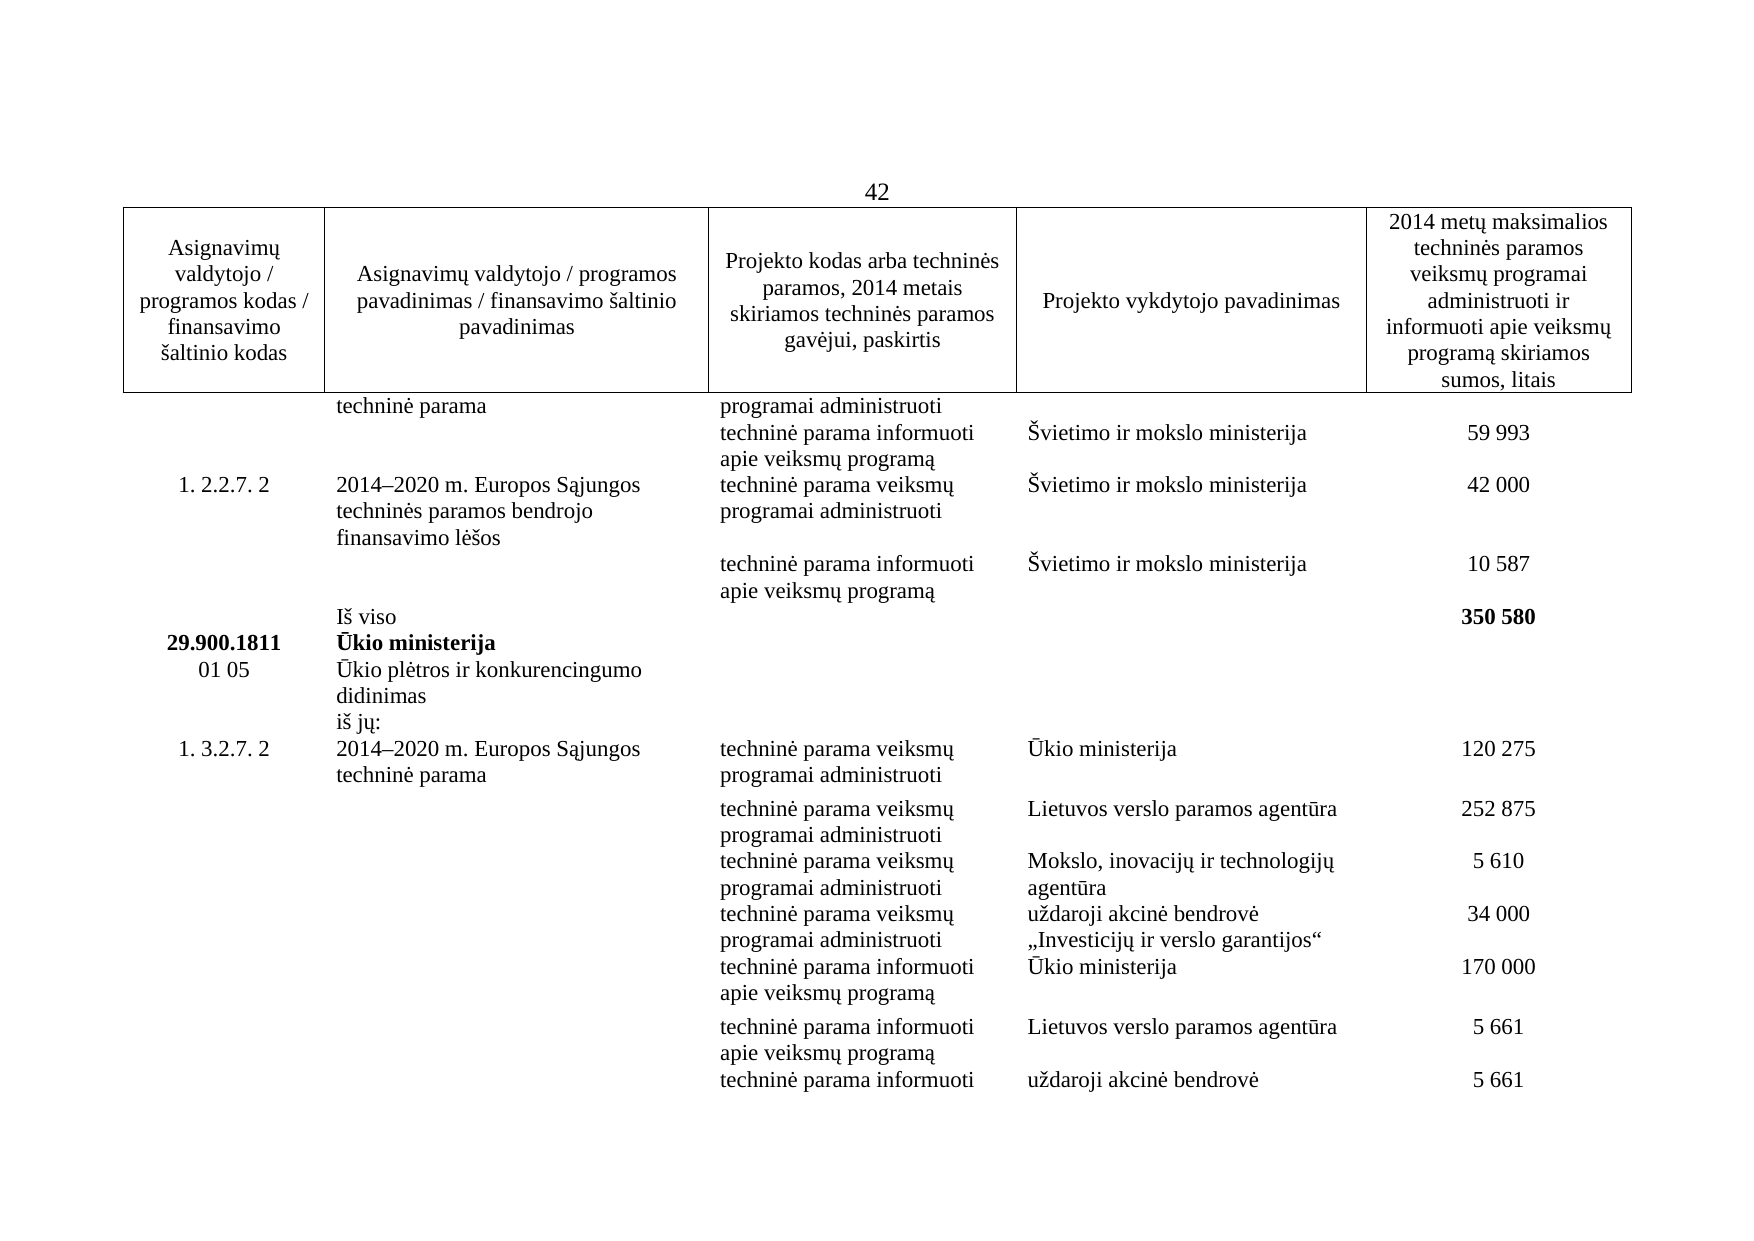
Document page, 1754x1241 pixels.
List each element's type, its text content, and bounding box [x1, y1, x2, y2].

table_cell Lietuvos verslo paramos agentūra [1016, 788, 1366, 847]
table_cell Lietuvos verslo paramos agentūra [1016, 1006, 1366, 1066]
table_cell [325, 848, 709, 900]
table_cell [709, 603, 1016, 629]
table_cell 01 05 [123, 656, 325, 708]
table_header 2014 metų maksimalios techninės paramos veiksmų programai administruoti ir informuoti apie veiksmų programą skiriamos sumos, litais [1367, 208, 1631, 392]
table_cell [1366, 629, 1631, 656]
table_cell 59 993 [1366, 419, 1631, 471]
table_cell 2014–2020 m. Europos Sąjungos techninės paramos bendrojo finansavimo lėšos [325, 471, 709, 550]
table_cell [123, 603, 325, 629]
table_cell Iš viso [325, 603, 709, 629]
table_cell [325, 550, 709, 603]
table_cell programai administruoti [709, 393, 1016, 418]
table_cell uždaroji akcinė bendrovė [1016, 1066, 1366, 1092]
table_cell techninė parama informuoti apie veiksmų programą [709, 1006, 1016, 1066]
table_cell uždaroji akcinė bendrovė „Investicijų ir verslo garantijos“ [1016, 900, 1366, 953]
table_cell [123, 953, 325, 1006]
table_cell [1016, 656, 1366, 708]
table_header Projekto vykdytojo pavadinimas [1017, 208, 1366, 392]
table_cell [709, 629, 1016, 656]
table_cell Ūkio ministerija [325, 629, 709, 656]
table_cell 5 610 [1366, 848, 1631, 900]
table_cell techninė parama [325, 393, 709, 418]
table_cell [1366, 709, 1631, 735]
table_cell [709, 709, 1016, 735]
table_cell techninė parama veiksmų programai administruoti [709, 788, 1016, 847]
table_cell techninė parama veiksmų programai administruoti [709, 848, 1016, 900]
table_cell 120 275 [1366, 735, 1631, 787]
table_cell 10 587 [1366, 550, 1631, 603]
table_cell 5 661 [1366, 1006, 1631, 1066]
table_cell [325, 1066, 709, 1092]
table_cell [325, 1006, 709, 1066]
table_cell 1. 3.2.7. 2 [123, 735, 325, 787]
table_cell techninė parama veiksmų programai administruoti [709, 900, 1016, 953]
table_cell [123, 393, 325, 418]
table_cell 350 580 [1366, 603, 1631, 629]
table_cell 170 000 [1366, 953, 1631, 1006]
table_cell [123, 709, 325, 735]
table_cell [1016, 629, 1366, 656]
table_cell [123, 1066, 325, 1092]
table_cell [123, 1006, 325, 1066]
table_cell Ūkio ministerija [1016, 735, 1366, 787]
table_cell iš jų: [325, 709, 709, 735]
table_cell [1016, 603, 1366, 629]
table_cell techninė parama informuoti apie veiksmų programą [709, 953, 1016, 1006]
table_cell [325, 419, 709, 471]
table_cell techninė parama informuoti apie veiksmų programą [709, 419, 1016, 471]
table_cell 1. 2.2.7. 2 [123, 471, 325, 550]
table_cell Ūkio plėtros ir konkurencingumo didinimas [325, 656, 709, 708]
table_cell techninė parama veiksmų programai administruoti [709, 471, 1016, 550]
table_cell [1366, 393, 1631, 418]
table_cell techninė parama informuoti [709, 1066, 1016, 1092]
table_cell 2014–2020 m. Europos Sąjungos techninė parama [325, 735, 709, 787]
table_cell Švietimo ir mokslo ministerija [1016, 419, 1366, 471]
table_cell techninė parama veiksmų programai administruoti [709, 735, 1016, 787]
table_cell [123, 900, 325, 953]
table_cell techninė parama informuoti apie veiksmų programą [709, 550, 1016, 603]
table_cell [1016, 393, 1366, 418]
table_cell 252 875 [1366, 788, 1631, 847]
table_cell [123, 788, 325, 847]
table_cell 42 000 [1366, 471, 1631, 550]
table_cell [123, 848, 325, 900]
table_cell [1366, 656, 1631, 708]
table_cell 5 661 [1366, 1066, 1631, 1092]
table_cell [709, 656, 1016, 708]
table_cell [325, 953, 709, 1006]
table_cell 29.900.1811 [123, 629, 325, 656]
table_cell [123, 550, 325, 603]
table_cell Ūkio ministerija [1016, 953, 1366, 1006]
table_cell [123, 419, 325, 471]
table_header Asignavimų valdytojo / programos kodas / finansavimo šaltinio kodas [124, 208, 324, 392]
table_header Asignavimų valdytojo / programos pavadinimas / finansavimo šaltinio pavadinimas [325, 208, 708, 392]
table_cell [325, 900, 709, 953]
table_header Projekto kodas arba techninės paramos, 2014 metais skiriamos techninės paramos gavėjui, paskirtis [709, 208, 1016, 392]
table_cell [325, 788, 709, 847]
table_cell 34 000 [1366, 900, 1631, 953]
table_cell Mokslo, inovacijų ir technologijų agentūra [1016, 848, 1366, 900]
table_cell [1016, 709, 1366, 735]
table_cell Švietimo ir mokslo ministerija [1016, 550, 1366, 603]
table_cell Švietimo ir mokslo ministerija [1016, 471, 1366, 550]
